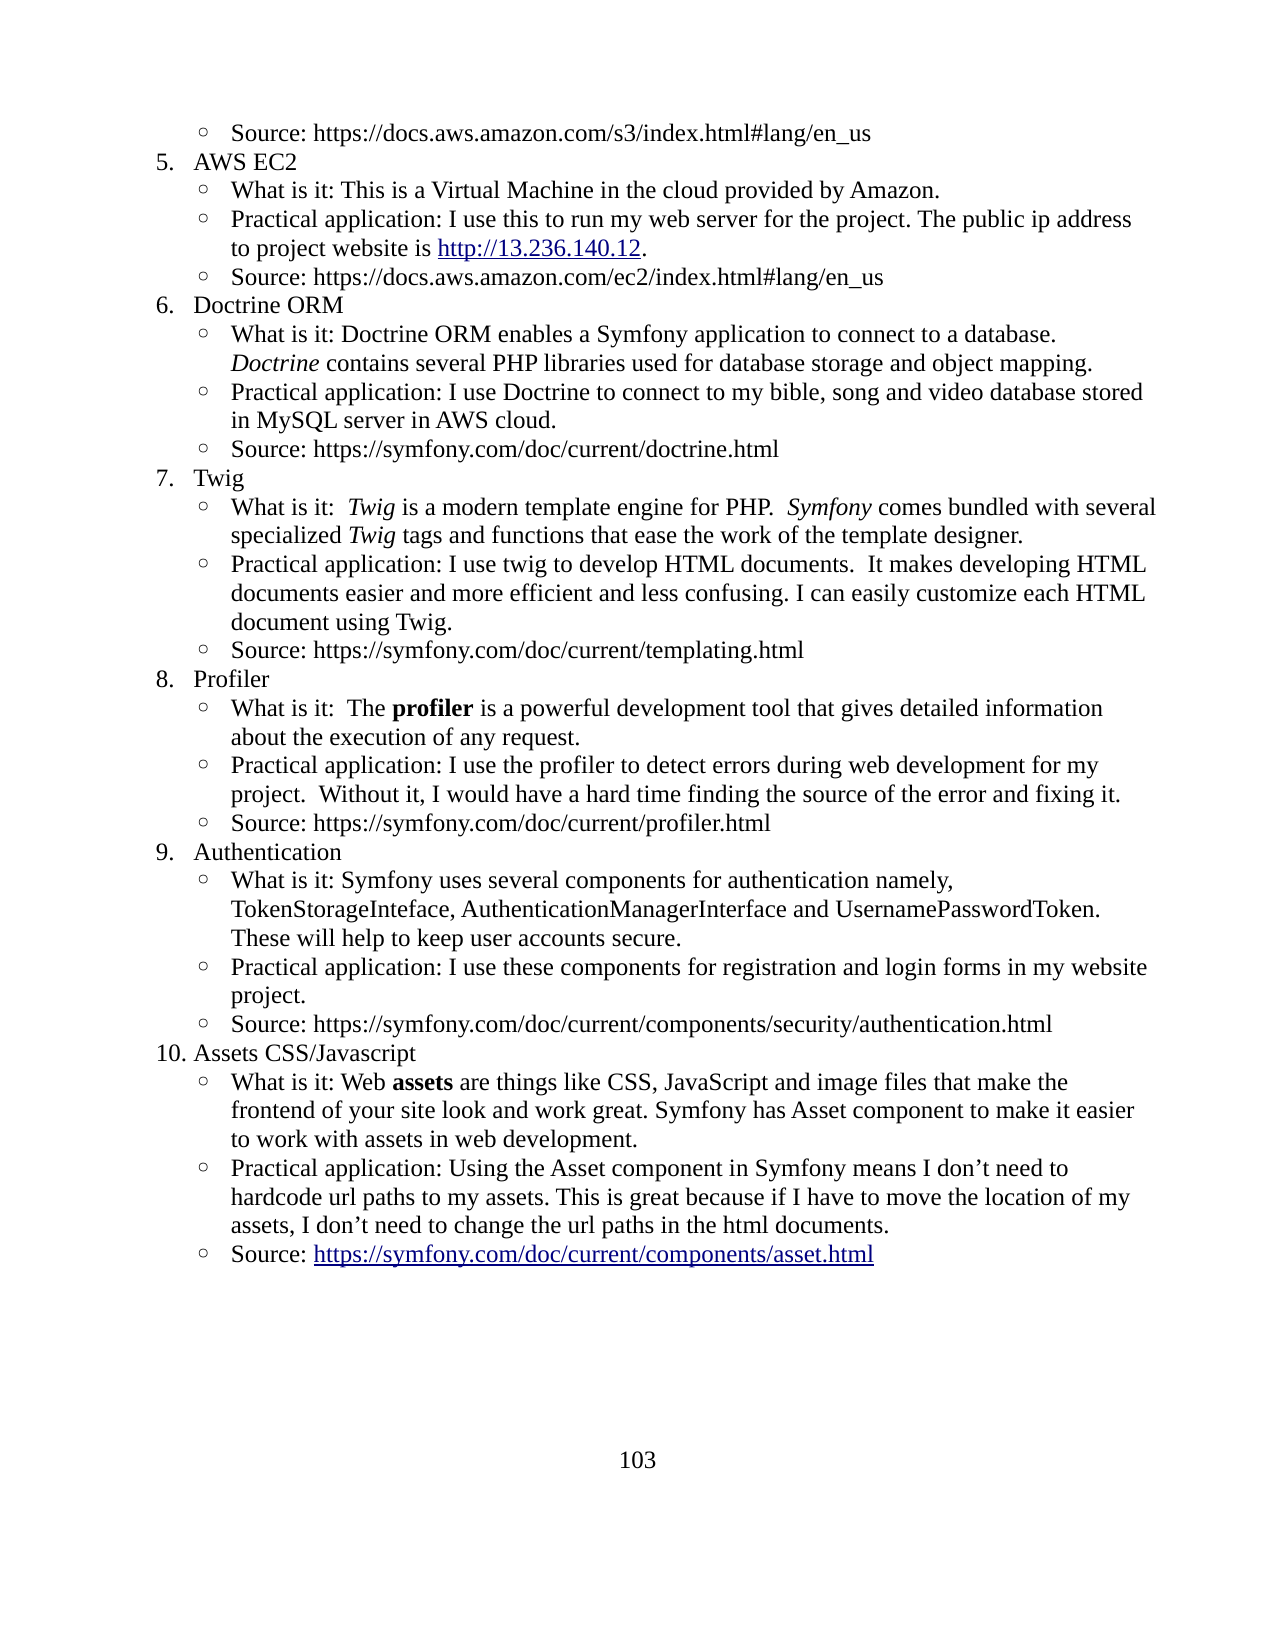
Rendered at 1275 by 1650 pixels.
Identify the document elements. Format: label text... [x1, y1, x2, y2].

list Assets CSS/Javascript [156, 1038, 1157, 1067]
list Twig [156, 463, 1157, 492]
list What is it: Web assets are things like CSS, JavaScript and image files that make the frontend of your site look and work great. Symfony has Asset component to make it easier to work with assets in web development. [193, 1067, 1157, 1153]
list Profiler [156, 664, 1157, 693]
list Source: https://symfony.com/doc/current/components/asset.html [193, 1239, 1157, 1268]
list What is it: Twig is a modern template engine for PHP. Symfony comes bundled with several specialized Twig tags and functions that ease the work of the template designer. [193, 492, 1157, 549]
list What is it: The profiler is a powerful development tool that gives detailed information about the execution of any request. [193, 693, 1157, 751]
list Practical application: I use twig to develop HTML documents. It makes developing HTML documents easier and more efficient and less confusing. I can easily customize each HTML document using Twig. [193, 549, 1157, 636]
list What is it: Doctrine ORM enables a Symfony application to connect to a database. Doctrine contains several PHP libraries used for database storage and object mapping. [193, 319, 1157, 377]
list Practical application: I use this to run my web server for the project. The public ip address to project website is http://13.236.140.12. [193, 204, 1157, 262]
list Practical application: I use Doctrine to connect to my bible, song and video database stored in MySQL server in AWS cloud. [193, 377, 1157, 434]
list Source: https://symfony.com/doc/current/templating.html [193, 636, 1157, 664]
list AWS EC2 [156, 147, 1157, 176]
list Source: https://docs.aws.amazon.com/s3/index.html#lang/en_us [193, 118, 1157, 147]
list What is it: This is a Virtual Machine in the cloud provided by Amazon. [193, 176, 1157, 204]
list Source: https://symfony.com/doc/current/components/security/authentication.html [193, 1009, 1157, 1038]
list Practical application: Using the Asset component in Symfony means I don’t need to hardcode url paths to my assets. This is great because if I have to move the location of my assets, I don’t need to change the url paths in the html documents. [193, 1153, 1157, 1239]
list Practical application: I use the profiler to detect errors during web development for my project. Without it, I would have a hard time finding the source of the error and fixing it. [193, 751, 1157, 808]
list Source: https://symfony.com/doc/current/doctrine.html [193, 434, 1157, 463]
list Source: https://symfony.com/doc/current/profiler.html [193, 808, 1157, 837]
list Authentication [156, 837, 1157, 866]
list Doctrine ORM [156, 291, 1157, 319]
list Source: https://docs.aws.amazon.com/ec2/index.html#lang/en_us [193, 262, 1157, 291]
list Practical application: I use these components for registration and login forms in my website project. [193, 952, 1157, 1009]
list What is it: Symfony uses several components for authentication namely, TokenStorageInteface, AuthenticationManagerInterface and UsernamePasswordToken. These will help to keep user accounts secure. [193, 866, 1157, 952]
